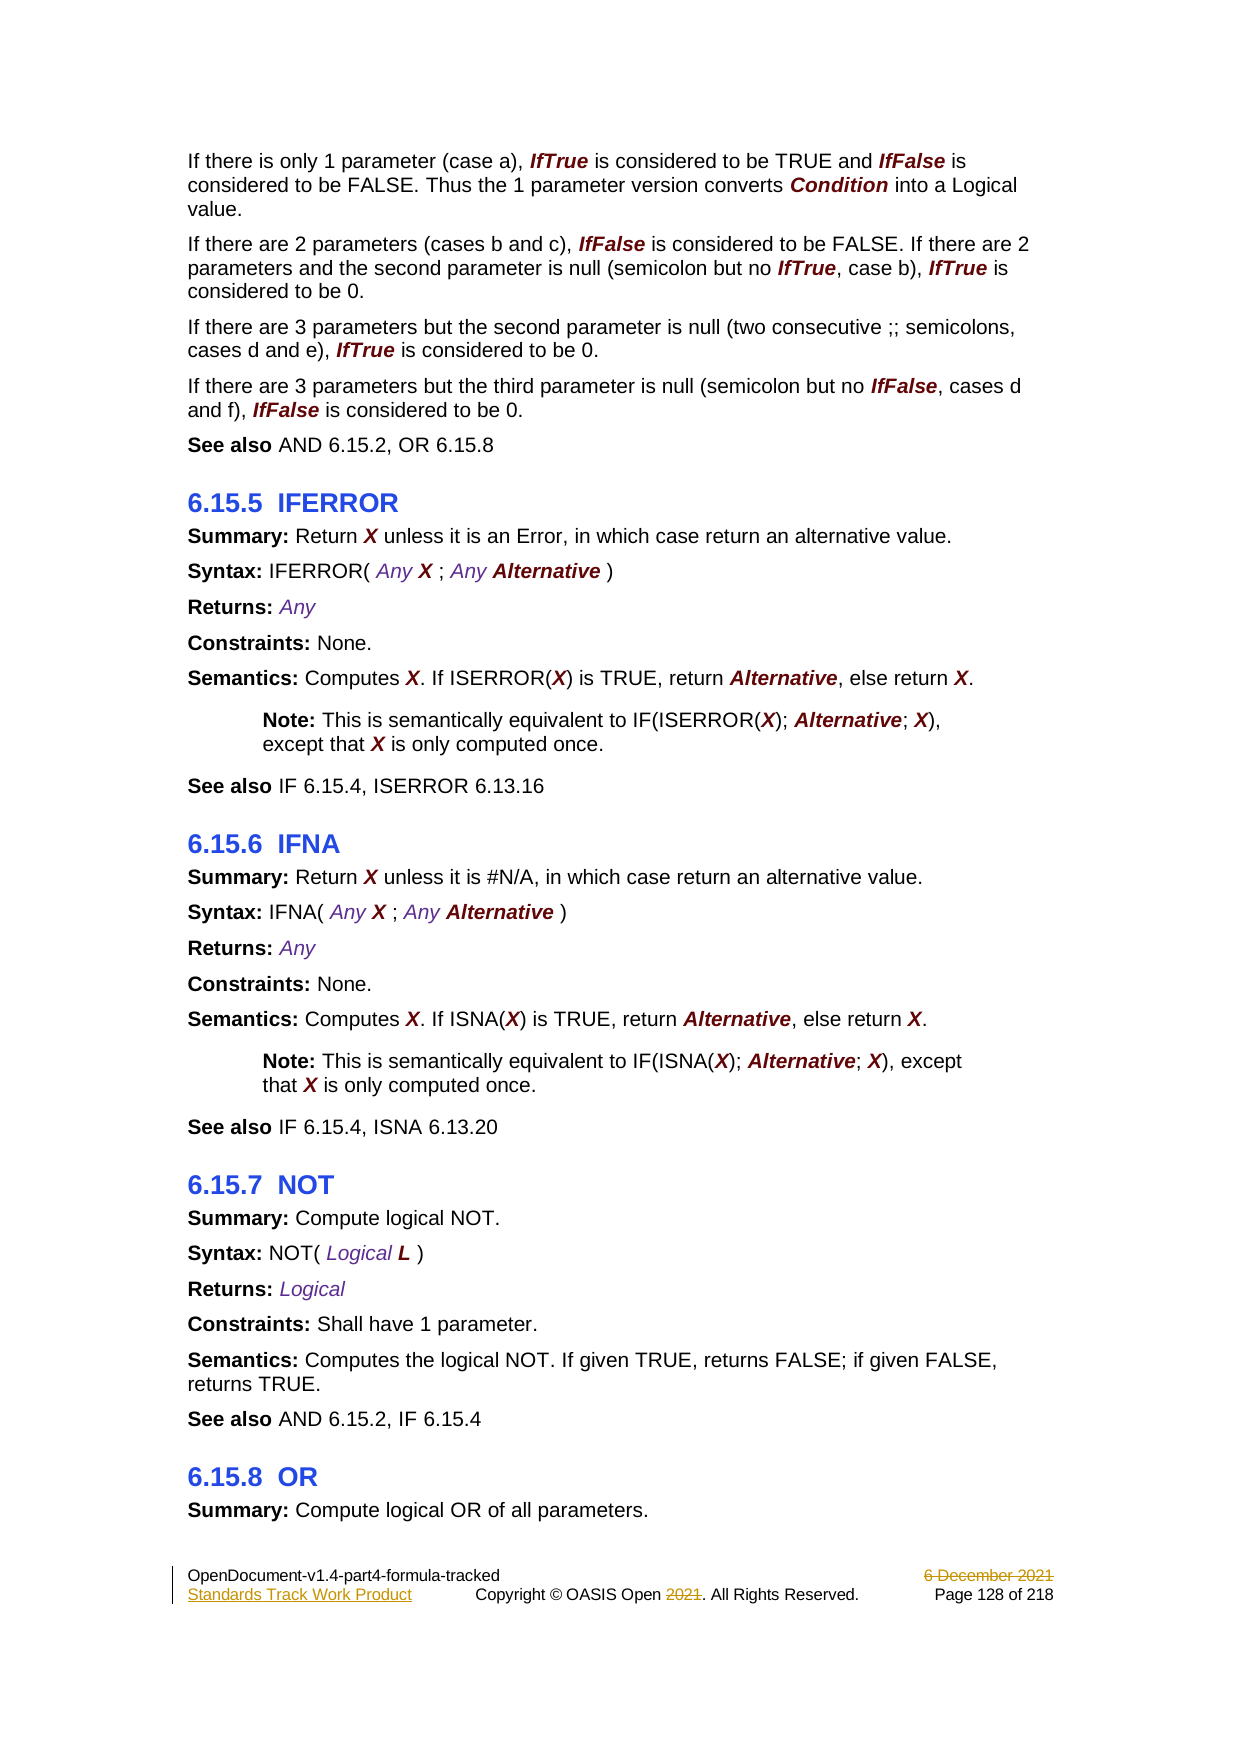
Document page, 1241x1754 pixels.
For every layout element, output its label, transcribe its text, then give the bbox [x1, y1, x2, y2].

text Syntax: NOT( Logical L ) [187, 1242, 1053, 1265]
text Syntax: IFNA( Any X ; Any Alternative ) [187, 901, 1053, 924]
subtitle IFERROR [187, 488, 1053, 518]
text Summary: Return X unless it is an Error, in which case return an alternative value. [187, 524, 1053, 548]
text If there are 2 parameters (cases b and c), IfFalse is considered to be FALSE. If there are 2 parameters and the second parameter is null (semicolon but no IfTrue, case b), IfTrue is considered to be 0. [187, 233, 1053, 303]
text Returns: Any [187, 596, 1053, 619]
text Summary: Compute logical NOT. [187, 1206, 1053, 1229]
text Constraints: Shall have 1 parameter. [187, 1313, 1053, 1336]
text If there are 3 parameters but the third parameter is null (semicolon but no IfFalse, cases d and f), IfFalse is considered to be 0. [187, 374, 1053, 422]
subtitle NOT [187, 1170, 1053, 1200]
text Syntax: IFERROR( Any X ; Any Alternative ) [187, 560, 1053, 583]
text Semantics: Computes X. If ISNA(X) is TRUE, return Alternative, else return X. [187, 1008, 1053, 1031]
text If there is only 1 parameter (case a), IfTrue is considered to be TRUE and IfFalse is considered to be FALSE. Thus the 1 parameter version converts Condition into a Logical value. [187, 150, 1053, 221]
text See also AND 6.15.2, OR 6.15.8 [187, 434, 1053, 457]
text Constraints: None. [187, 631, 1053, 655]
text Semantics: Computes the logical NOT. If given TRUE, returns FALSE; if given FALSE, returns TRUE. [187, 1348, 1053, 1396]
text Note: This is semantically equivalent to IF(ISERROR(X); Alternative; X), except that X is only computed once. [262, 709, 978, 756]
text See also IF 6.15.4, ISERROR 6.13.16 [187, 774, 1053, 798]
text Note: This is semantically equivalent to IF(ISNA(X); Alternative; X), except that X is only computed once. [262, 1050, 978, 1097]
subtitle IFNA [187, 829, 1053, 859]
text Summary: Compute logical OR of all parameters. [187, 1498, 1053, 1522]
text Summary: Return X unless it is #N/A, in which case return an alternative value. [187, 865, 1053, 889]
text See also AND 6.15.2, IF 6.15.4 [187, 1408, 1053, 1431]
text Semantics: Computes X. If ISERROR(X) is TRUE, return Alternative, else return X. [187, 667, 1053, 690]
text Returns: Any [187, 936, 1053, 960]
text Returns: Logical [187, 1277, 1053, 1301]
text If there are 3 parameters but the second parameter is null (two consecutive ;; semicolons, cases d and e), IfTrue is considered to be 0. [187, 315, 1053, 362]
text Constraints: None. [187, 972, 1053, 996]
subtitle OR [187, 1462, 1053, 1492]
text See also IF 6.15.4, ISNA 6.13.20 [187, 1115, 1053, 1139]
